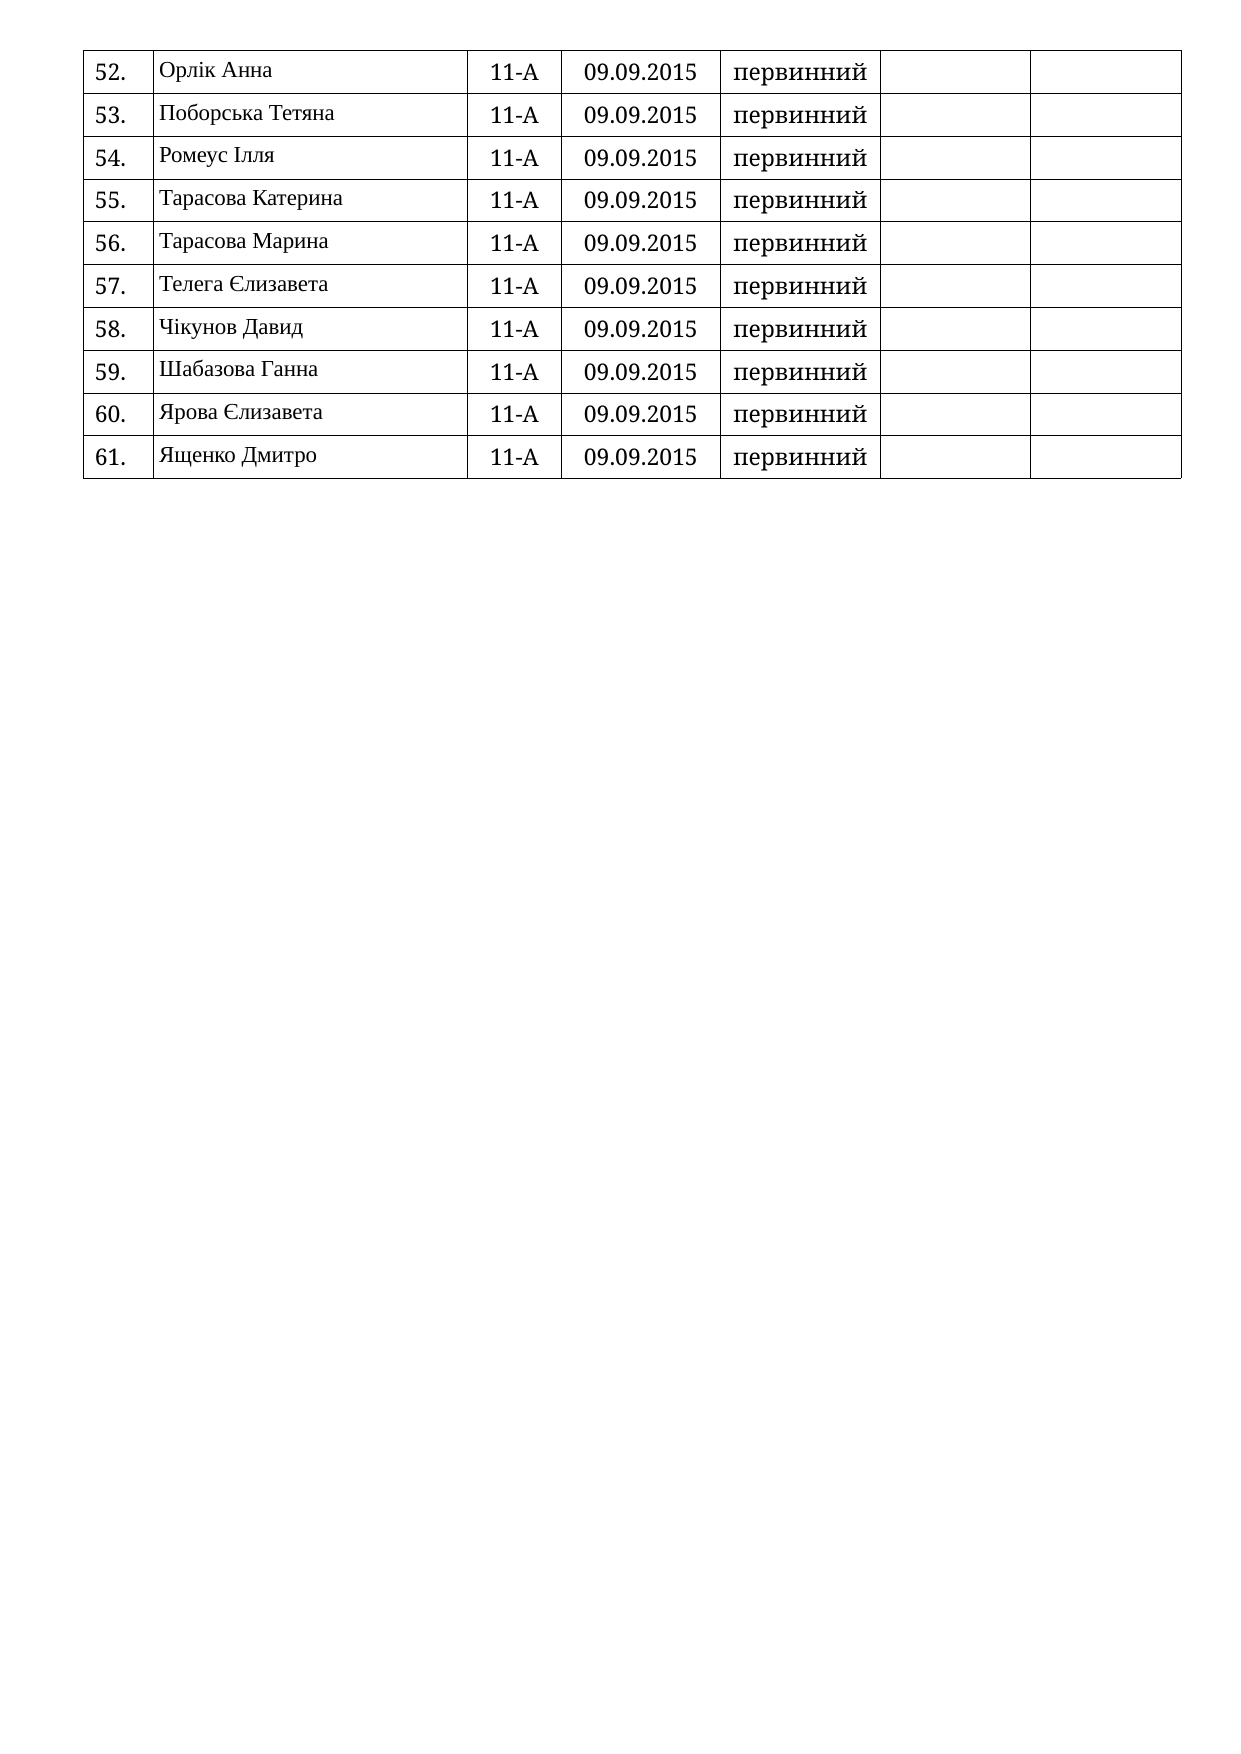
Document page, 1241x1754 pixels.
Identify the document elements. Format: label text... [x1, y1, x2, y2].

table_cell [84, 180, 153, 221]
table_cell 09.09.2015 [562, 265, 720, 307]
table_cell Тарасова Катерина [154, 180, 467, 221]
table_cell первинний [721, 51, 880, 93]
table_cell Ярова Єлизавета [154, 394, 467, 435]
table_cell Ященко Дмитро [154, 436, 467, 478]
table_cell первинний [721, 436, 880, 478]
table_cell [84, 351, 153, 392]
table_cell [881, 394, 1030, 435]
table_cell [1031, 180, 1181, 221]
table_cell [881, 51, 1030, 93]
table_cell 09.09.2015 [562, 94, 720, 136]
table_cell [84, 394, 153, 435]
table_cell первинний [721, 394, 880, 435]
table_cell 11-А [468, 180, 561, 221]
table_cell 09.09.2015 [562, 222, 720, 264]
table_cell 09.09.2015 [562, 308, 720, 350]
table_cell [1031, 265, 1181, 307]
table_cell [1031, 51, 1181, 93]
table_cell 09.09.2015 [562, 180, 720, 221]
table_cell [1031, 222, 1181, 264]
table_cell [1031, 308, 1181, 350]
table_cell [84, 222, 153, 264]
table_cell [881, 94, 1030, 136]
table_cell Тарасова Марина [154, 222, 467, 264]
table_cell 11-А [468, 394, 561, 435]
table_cell [881, 180, 1030, 221]
table_cell [881, 308, 1030, 350]
table_cell Шабазова Ганна [154, 351, 467, 392]
table_cell 09.09.2015 [562, 137, 720, 178]
table_cell [1031, 436, 1181, 478]
table_cell 09.09.2015 [562, 436, 720, 478]
table_cell 11-А [468, 436, 561, 478]
table_cell [84, 436, 153, 478]
table_cell 11-А [468, 265, 561, 307]
table_cell 11-А [468, 137, 561, 178]
table_cell [84, 137, 153, 178]
table_cell Чікунов Давид [154, 308, 467, 350]
table_cell [881, 137, 1030, 178]
table_cell [84, 308, 153, 350]
table_cell [881, 436, 1030, 478]
table_cell первинний [721, 94, 880, 136]
table_cell первинний [721, 308, 880, 350]
table_cell [881, 222, 1030, 264]
table_cell первинний [721, 222, 880, 264]
table_cell [1031, 394, 1181, 435]
table_cell первинний [721, 265, 880, 307]
table_cell Поборська Тетяна [154, 94, 467, 136]
table_cell первинний [721, 137, 880, 178]
table_cell [881, 265, 1030, 307]
table_cell [1031, 94, 1181, 136]
table_cell [84, 94, 153, 136]
table_cell первинний [721, 351, 880, 392]
table_cell [881, 351, 1030, 392]
table_cell [84, 265, 153, 307]
table_cell [1031, 137, 1181, 178]
table_cell 09.09.2015 [562, 394, 720, 435]
table_cell Ромеус Ілля [154, 137, 467, 178]
table_cell [84, 51, 153, 93]
table_cell Телега Єлизавета [154, 265, 467, 307]
table_cell 09.09.2015 [562, 351, 720, 392]
table_cell Орлік Анна [154, 51, 467, 93]
table_cell 11-А [468, 308, 561, 350]
table_cell 11-А [468, 351, 561, 392]
table_cell [1031, 351, 1181, 392]
table_cell 09.09.2015 [562, 51, 720, 93]
table_cell 11-А [468, 222, 561, 264]
table_cell 11-А [468, 51, 561, 93]
table_cell первинний [721, 180, 880, 221]
table_cell 11-А [468, 94, 561, 136]
